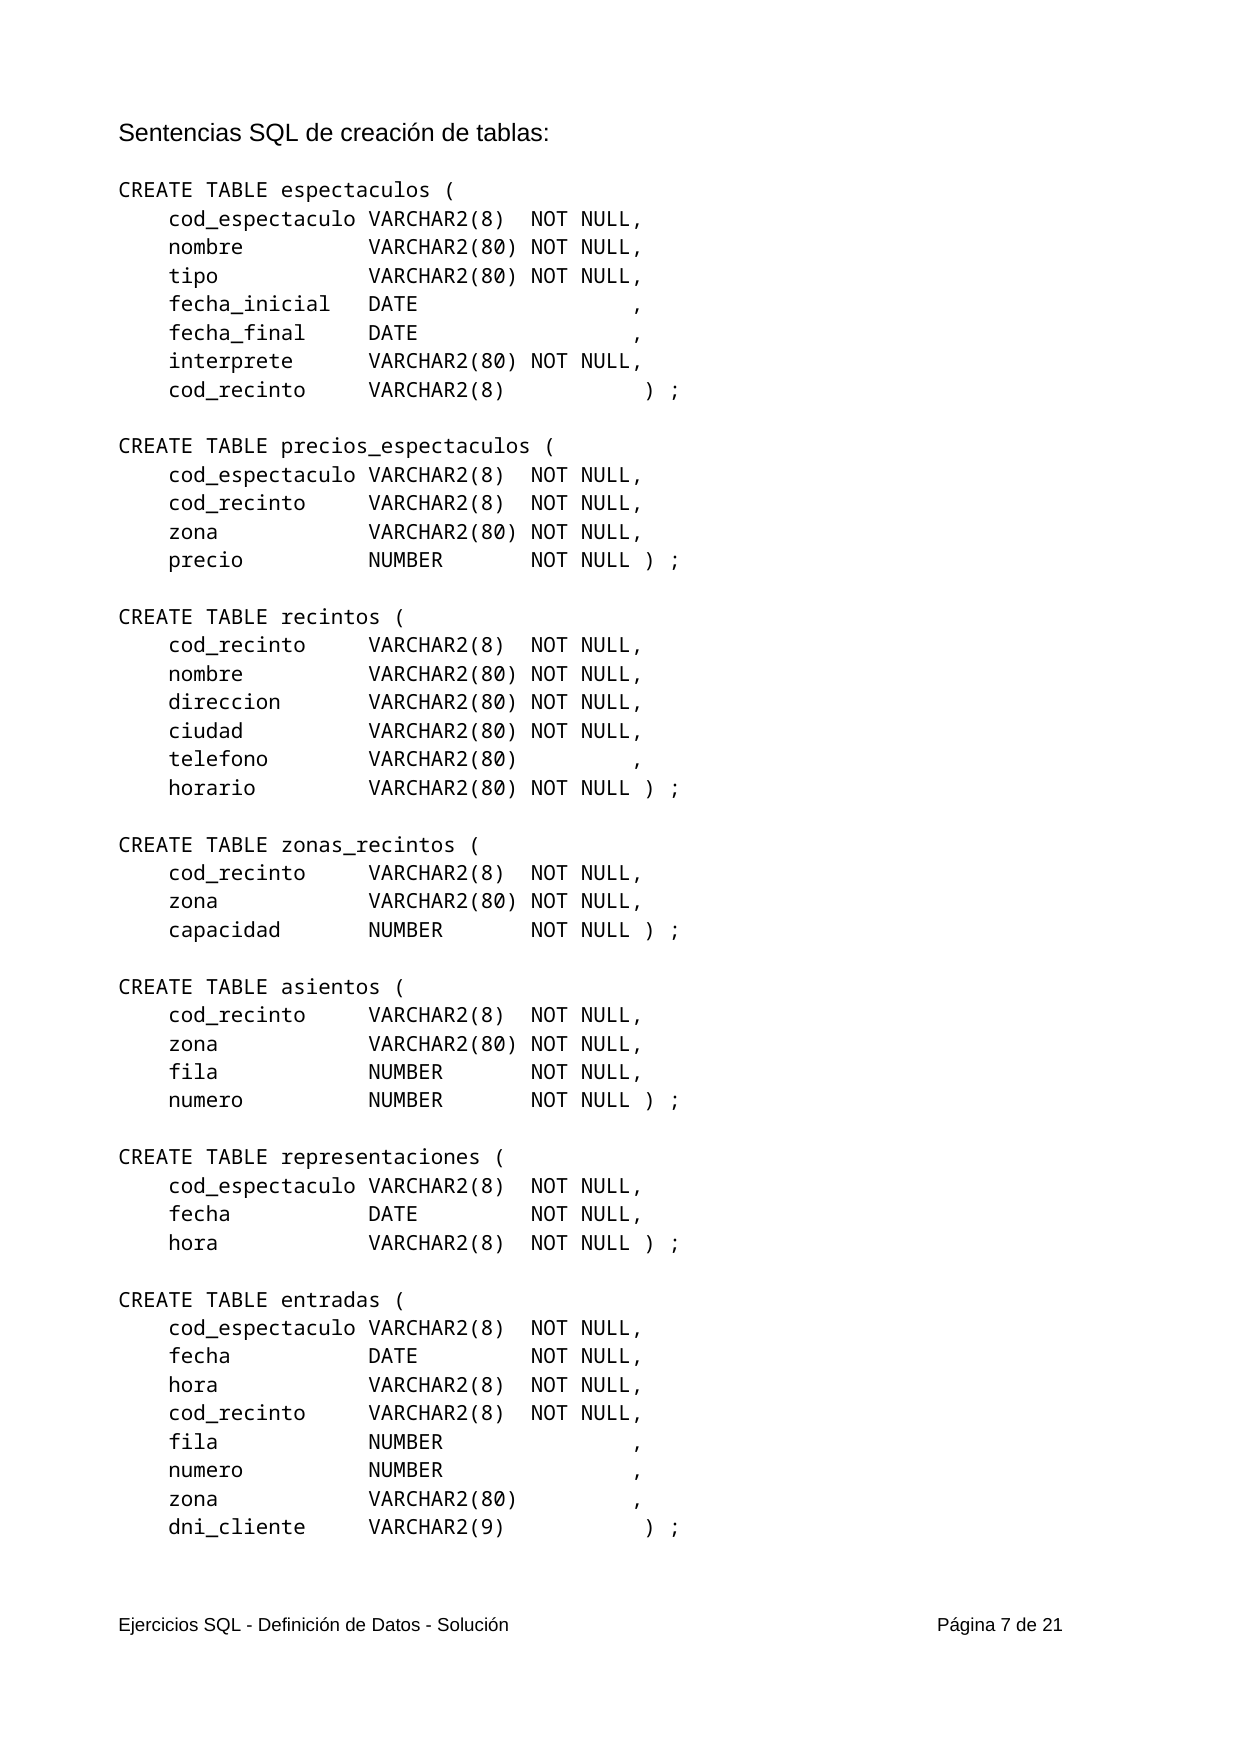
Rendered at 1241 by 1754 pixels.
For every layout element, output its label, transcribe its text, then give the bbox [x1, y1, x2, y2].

text ciudad VARCHAR2(80) NOT NULL, [118, 716, 1122, 744]
text cod_recinto VARCHAR2(8) NOT NULL, [118, 631, 1122, 659]
text interprete VARCHAR2(80) NOT NULL, [118, 346, 1122, 375]
text zona VARCHAR2(80) NOT NULL, [118, 517, 1122, 545]
text fecha_final DATE , [118, 318, 1122, 346]
text CREATE TABLE recintos ( [118, 602, 1122, 631]
text numero NUMBER , [118, 1455, 1122, 1484]
text fila NUMBER , [118, 1427, 1122, 1455]
text cod_recinto VARCHAR2(8) NOT NULL, [118, 1000, 1122, 1029]
text zona VARCHAR2(80) NOT NULL, [118, 887, 1122, 915]
text cod_recinto VARCHAR2(8) NOT NULL, [118, 1398, 1122, 1427]
text precio NUMBER NOT NULL ) ; [118, 545, 1122, 574]
text nombre VARCHAR2(80) NOT NULL, [118, 659, 1122, 687]
text CREATE TABLE espectaculos ( [118, 176, 1122, 204]
text nombre VARCHAR2(80) NOT NULL, [118, 232, 1122, 261]
text fecha DATE NOT NULL, [118, 1342, 1122, 1370]
text fecha DATE NOT NULL, [118, 1199, 1122, 1228]
text horario VARCHAR2(80) NOT NULL ) ; [118, 773, 1122, 801]
text cod_espectaculo VARCHAR2(8) NOT NULL, [118, 1171, 1122, 1199]
text CREATE TABLE asientos ( [118, 972, 1122, 1000]
text cod_recinto VARCHAR2(8) NOT NULL, [118, 488, 1122, 517]
text tipo VARCHAR2(80) NOT NULL, [118, 261, 1122, 289]
text dni_cliente VARCHAR2(9) ) ; [118, 1512, 1122, 1541]
text hora VARCHAR2(8) NOT NULL, [118, 1370, 1122, 1398]
text cod_espectaculo VARCHAR2(8) NOT NULL, [118, 204, 1122, 232]
text cod_recinto VARCHAR2(8) NOT NULL, [118, 858, 1122, 887]
text cod_espectaculo VARCHAR2(8) NOT NULL, [118, 1313, 1122, 1342]
text fecha_inicial DATE , [118, 289, 1122, 318]
text capacidad NUMBER NOT NULL ) ; [118, 915, 1122, 943]
text hora VARCHAR2(8) NOT NULL ) ; [118, 1228, 1122, 1256]
text CREATE TABLE entradas ( [118, 1285, 1122, 1313]
text fila NUMBER NOT NULL, [118, 1057, 1122, 1086]
text CREATE TABLE representaciones ( [118, 1142, 1122, 1171]
text zona VARCHAR2(80) , [118, 1484, 1122, 1512]
text CREATE TABLE precios_espectaculos ( [118, 432, 1122, 460]
text telefono VARCHAR2(80) , [118, 744, 1122, 773]
text numero NUMBER NOT NULL ) ; [118, 1086, 1122, 1114]
text Sentencias SQL de creación de tablas: [118, 118, 1122, 147]
text zona VARCHAR2(80) NOT NULL, [118, 1029, 1122, 1057]
text cod_recinto VARCHAR2(8) ) ; [118, 375, 1122, 403]
text CREATE TABLE zonas_recintos ( [118, 830, 1122, 858]
text direccion VARCHAR2(80) NOT NULL, [118, 687, 1122, 716]
text cod_espectaculo VARCHAR2(8) NOT NULL, [118, 460, 1122, 488]
